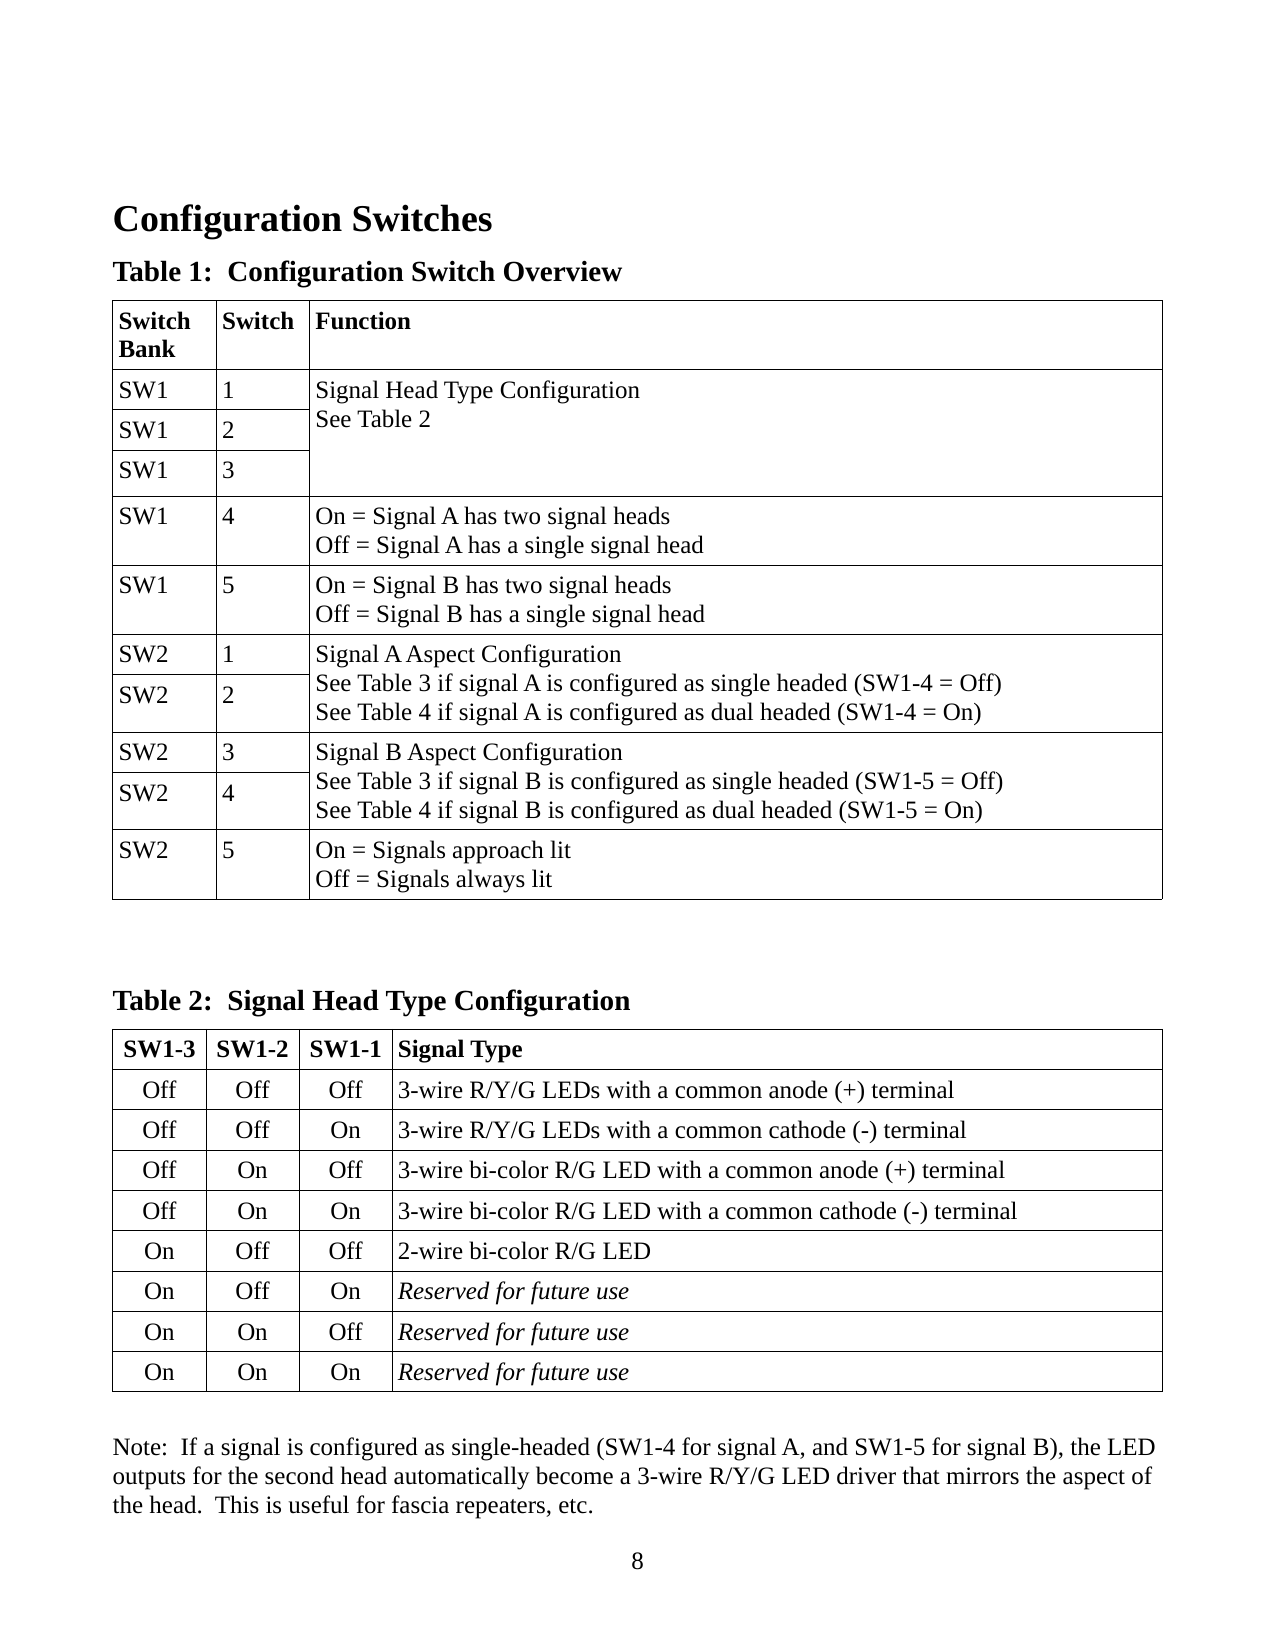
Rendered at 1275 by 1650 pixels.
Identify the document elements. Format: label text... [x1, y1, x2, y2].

table_cell On [207, 1191, 299, 1230]
table_cell 2 [217, 410, 309, 450]
table_header Signal Type [393, 1030, 1162, 1069]
table_cell Off [300, 1231, 392, 1271]
table_cell 5 [217, 830, 309, 898]
table_cell Off [207, 1070, 299, 1109]
table_cell 2-wire bi-color R/G LED [393, 1231, 1162, 1271]
table_cell 1 [217, 370, 309, 409]
table_cell SW2 [113, 733, 216, 772]
table_cell SW2 [113, 773, 216, 829]
table_cell On [300, 1352, 392, 1391]
table_header SW1-3 [113, 1030, 206, 1069]
table_cell On [207, 1352, 299, 1391]
table_cell Signal Head Type Configuration See Table 2 [310, 370, 1162, 496]
subtitle Table 2: Signal Head Type Configuration [112, 983, 1162, 1016]
table_cell SW2 [113, 675, 216, 732]
table_cell Off [300, 1312, 392, 1351]
table_cell On [113, 1312, 206, 1351]
table_header Switch [217, 301, 309, 369]
table_cell Off [300, 1151, 392, 1190]
table_cell SW1 [113, 410, 216, 450]
table_cell On [300, 1272, 392, 1311]
table_cell 3-wire bi-color R/G LED with a common cathode (-) terminal [393, 1191, 1162, 1230]
table_cell On [300, 1191, 392, 1230]
table_cell 5 [217, 566, 309, 634]
table_cell SW1 [113, 566, 216, 634]
table_cell On [207, 1312, 299, 1351]
table_cell Signal A Aspect Configuration See Table 3 if signal A is configured as single headed (SW1-4 = Off) See Table 4 if signal A is configured as dual headed (SW1-4 = On) [310, 635, 1162, 732]
table_cell SW1 [113, 497, 216, 565]
table_cell Off [207, 1272, 299, 1311]
table_cell Off [113, 1151, 206, 1190]
table_cell Signal B Aspect Configuration See Table 3 if signal B is configured as single headed (SW1-5 = Off) See Table 4 if signal B is configured as dual headed (SW1-5 = On) [310, 733, 1162, 829]
table_cell 2 [217, 675, 309, 732]
table_cell On [113, 1352, 206, 1391]
table_cell On = Signals approach lit Off = Signals always lit [310, 830, 1162, 898]
table_cell Off [207, 1231, 299, 1271]
table_header Function [310, 301, 1162, 369]
table_cell On [300, 1110, 392, 1149]
table_header SW1-2 [207, 1030, 299, 1069]
table_cell Reserved for future use [393, 1352, 1162, 1391]
table_cell On [113, 1272, 206, 1311]
table_cell 4 [217, 773, 309, 829]
table_cell 3 [217, 733, 309, 772]
table_cell Off [300, 1070, 392, 1109]
table_cell 3-wire bi-color R/G LED with a common anode (+) terminal [393, 1151, 1162, 1190]
table_cell 1 [217, 635, 309, 674]
table_cell Off [113, 1070, 206, 1109]
table_cell On [113, 1231, 206, 1271]
table_cell Off [113, 1110, 206, 1149]
table_cell On = Signal B has two signal heads Off = Signal B has a single signal head [310, 566, 1162, 634]
table_cell 4 [217, 497, 309, 565]
table_cell 3-wire R/Y/G LEDs with a common cathode (-) terminal [393, 1110, 1162, 1149]
table_cell 3 [217, 451, 309, 496]
table_cell SW1 [113, 370, 216, 409]
table_cell 3-wire R/Y/G LEDs with a common anode (+) terminal [393, 1070, 1162, 1109]
table_cell SW1 [113, 451, 216, 496]
table_cell Reserved for future use [393, 1312, 1162, 1351]
table_header SW1-1 [300, 1030, 392, 1069]
table_cell On = Signal A has two signal heads Off = Signal A has a single signal head [310, 497, 1162, 565]
subtitle Configuration Switches [112, 196, 1162, 239]
table_header Switch Bank [113, 301, 216, 369]
table_cell Off [113, 1191, 206, 1230]
table_cell SW2 [113, 830, 216, 898]
table_cell Reserved for future use [393, 1272, 1162, 1311]
table_cell On [207, 1151, 299, 1190]
table_cell SW2 [113, 635, 216, 674]
subtitle Table 1: Configuration Switch Overview [112, 254, 1162, 287]
table_cell Off [207, 1110, 299, 1149]
text Note: If a signal is configured as single-headed (SW1-4 for signal A, and SW1-5 for signal B), the LED outputs for the second head automatically become a 3-wire R/Y/G LED driver that mirrors the aspect of the head. This is useful for fascia repeaters, etc. [112, 1432, 1162, 1518]
